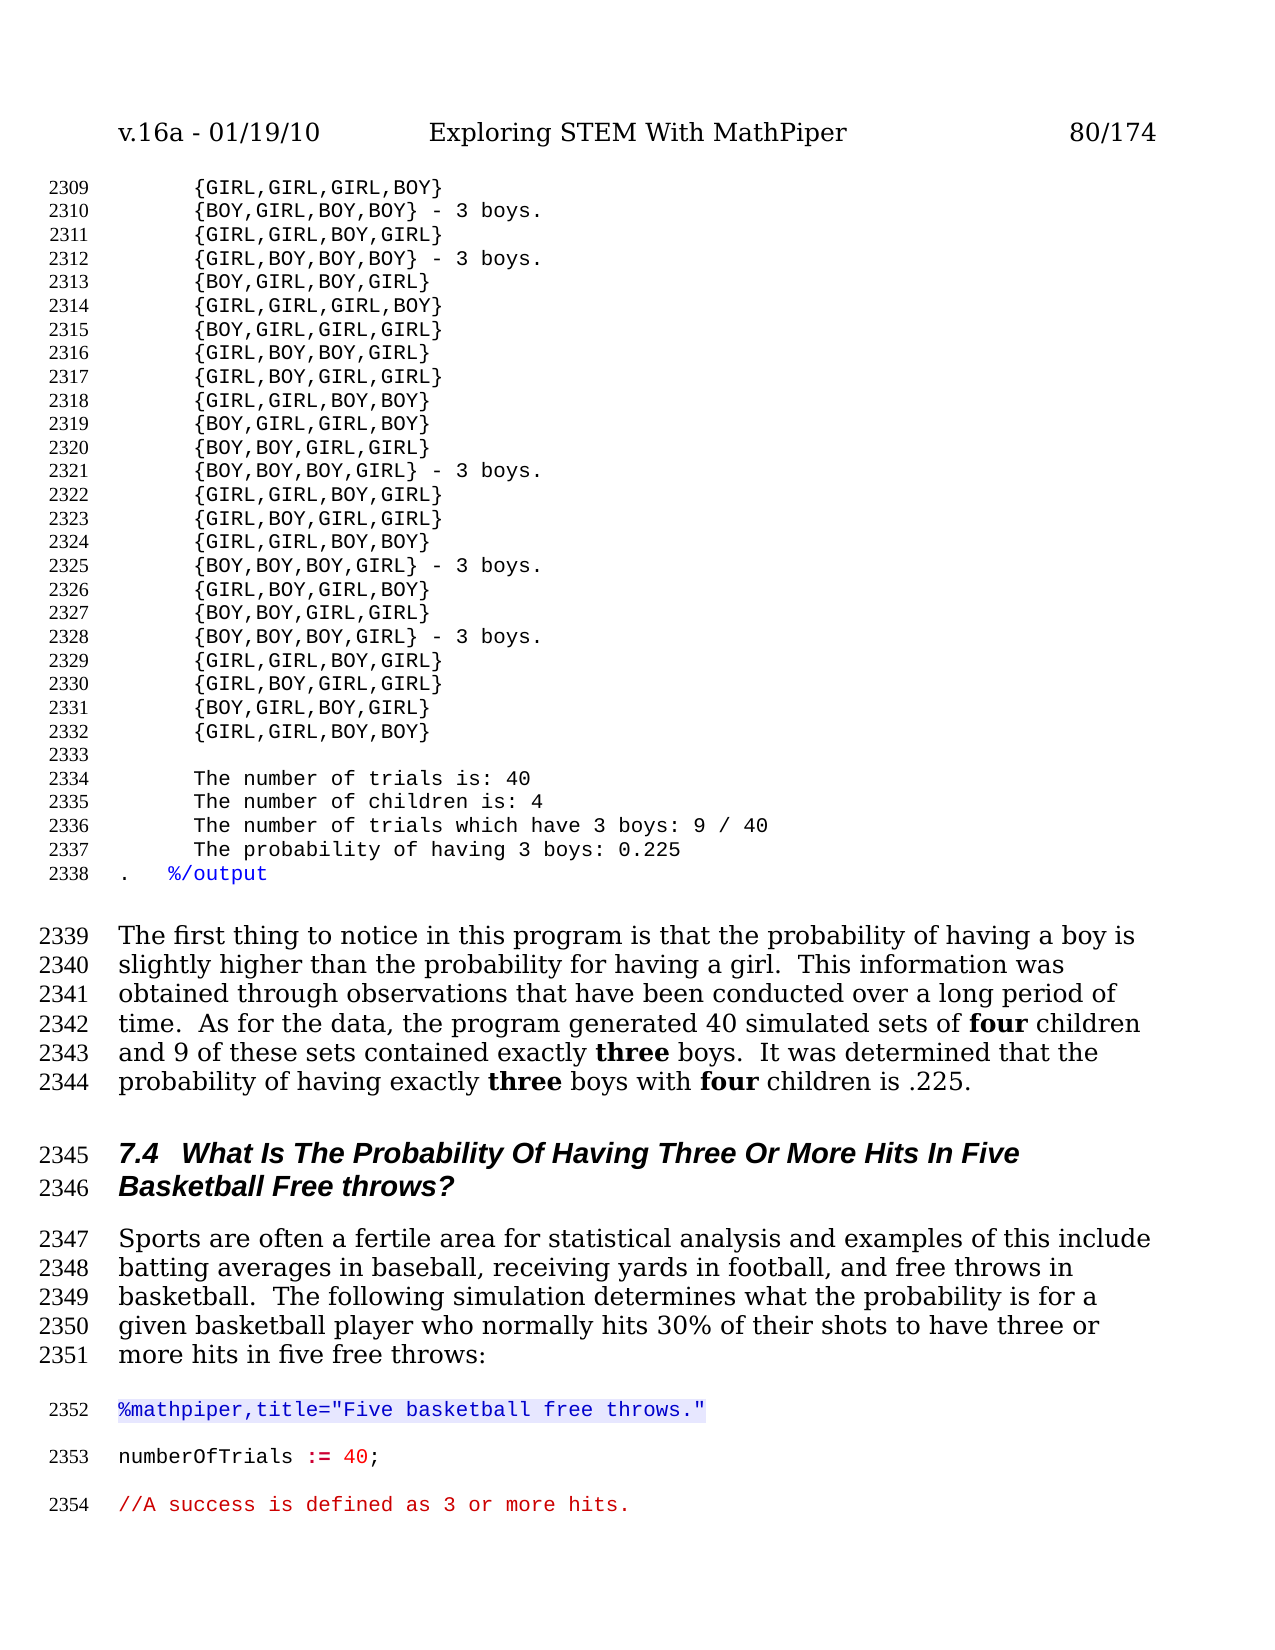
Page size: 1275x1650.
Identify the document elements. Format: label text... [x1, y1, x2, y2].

text {BOY,GIRL,GIRL,BOY} [118, 413, 1157, 437]
text {GIRL,BOY,GIRL,GIRL} [118, 508, 1157, 531]
text {BOY,BOY,BOY,GIRL} - 3 boys. [118, 626, 1157, 650]
text {GIRL,BOY,BOY,BOY} - 3 boys. [118, 248, 1157, 271]
text %mathpiper,title="Five basketball free throws." [118, 1399, 1157, 1423]
text The number of trials which have 3 boys: 9 / 40 [118, 815, 1157, 839]
text The number of children is: 4 [118, 792, 1157, 815]
text {BOY,GIRL,BOY,BOY} - 3 boys. [118, 200, 1157, 224]
text {GIRL,BOY,GIRL,GIRL} [118, 366, 1157, 389]
text The first thing to notice in this program is that the probability of having a boy is slightly higher than the probability for having a girl. This information was obtained through observations that have been conducted over a long period of time. As for the data, the program generated 40 simulated sets of four children and 9 of these sets contained exactly three boys. It was determined that the probability of having exactly three boys with four children is .225. [118, 921, 1157, 1097]
text {BOY,BOY,BOY,GIRL} - 3 boys. [118, 555, 1157, 579]
text {GIRL,GIRL,BOY,BOY} [118, 389, 1157, 413]
text {BOY,BOY,BOY,GIRL} - 3 boys. [118, 461, 1157, 484]
text {GIRL,GIRL,GIRL,BOY} [118, 177, 1157, 200]
text . %/output [118, 862, 1157, 886]
subtitle What Is The Probability Of Having Three Or More Hits In Five Basketball Free throws? [118, 1136, 1157, 1203]
text {GIRL,GIRL,BOY,BOY} [118, 531, 1157, 555]
text The probability of having 3 boys: 0.225 [118, 839, 1157, 862]
text {BOY,GIRL,BOY,GIRL} [118, 697, 1157, 721]
text {BOY,GIRL,BOY,GIRL} [118, 271, 1157, 295]
text {BOY,BOY,GIRL,GIRL} [118, 437, 1157, 461]
text {GIRL,GIRL,BOY,GIRL} [118, 484, 1157, 508]
text {GIRL,BOY,GIRL,GIRL} [118, 673, 1157, 697]
text {BOY,BOY,GIRL,GIRL} [118, 602, 1157, 626]
text {GIRL,GIRL,BOY,GIRL} [118, 224, 1157, 248]
text {BOY,GIRL,GIRL,GIRL} [118, 319, 1157, 342]
text {GIRL,GIRL,GIRL,BOY} [118, 295, 1157, 319]
text Sports are often a fertile area for statistical analysis and examples of this include batting averages in baseball, receiving yards in football, and free throws in basketball. The following simulation determines what the probability is for a given basketball player who normally hits 30% of their shots to have three or more hits in five free throws: [118, 1224, 1157, 1369]
text //A success is defined as 3 or more hits. [118, 1494, 1157, 1517]
text The number of trials is: 40 [118, 768, 1157, 792]
text {GIRL,GIRL,BOY,BOY} [118, 721, 1157, 744]
text {GIRL,BOY,BOY,GIRL} [118, 342, 1157, 366]
text {GIRL,GIRL,BOY,GIRL} [118, 650, 1157, 673]
text numberOfTrials := 40; [118, 1447, 1157, 1470]
text {GIRL,BOY,GIRL,BOY} [118, 579, 1157, 602]
